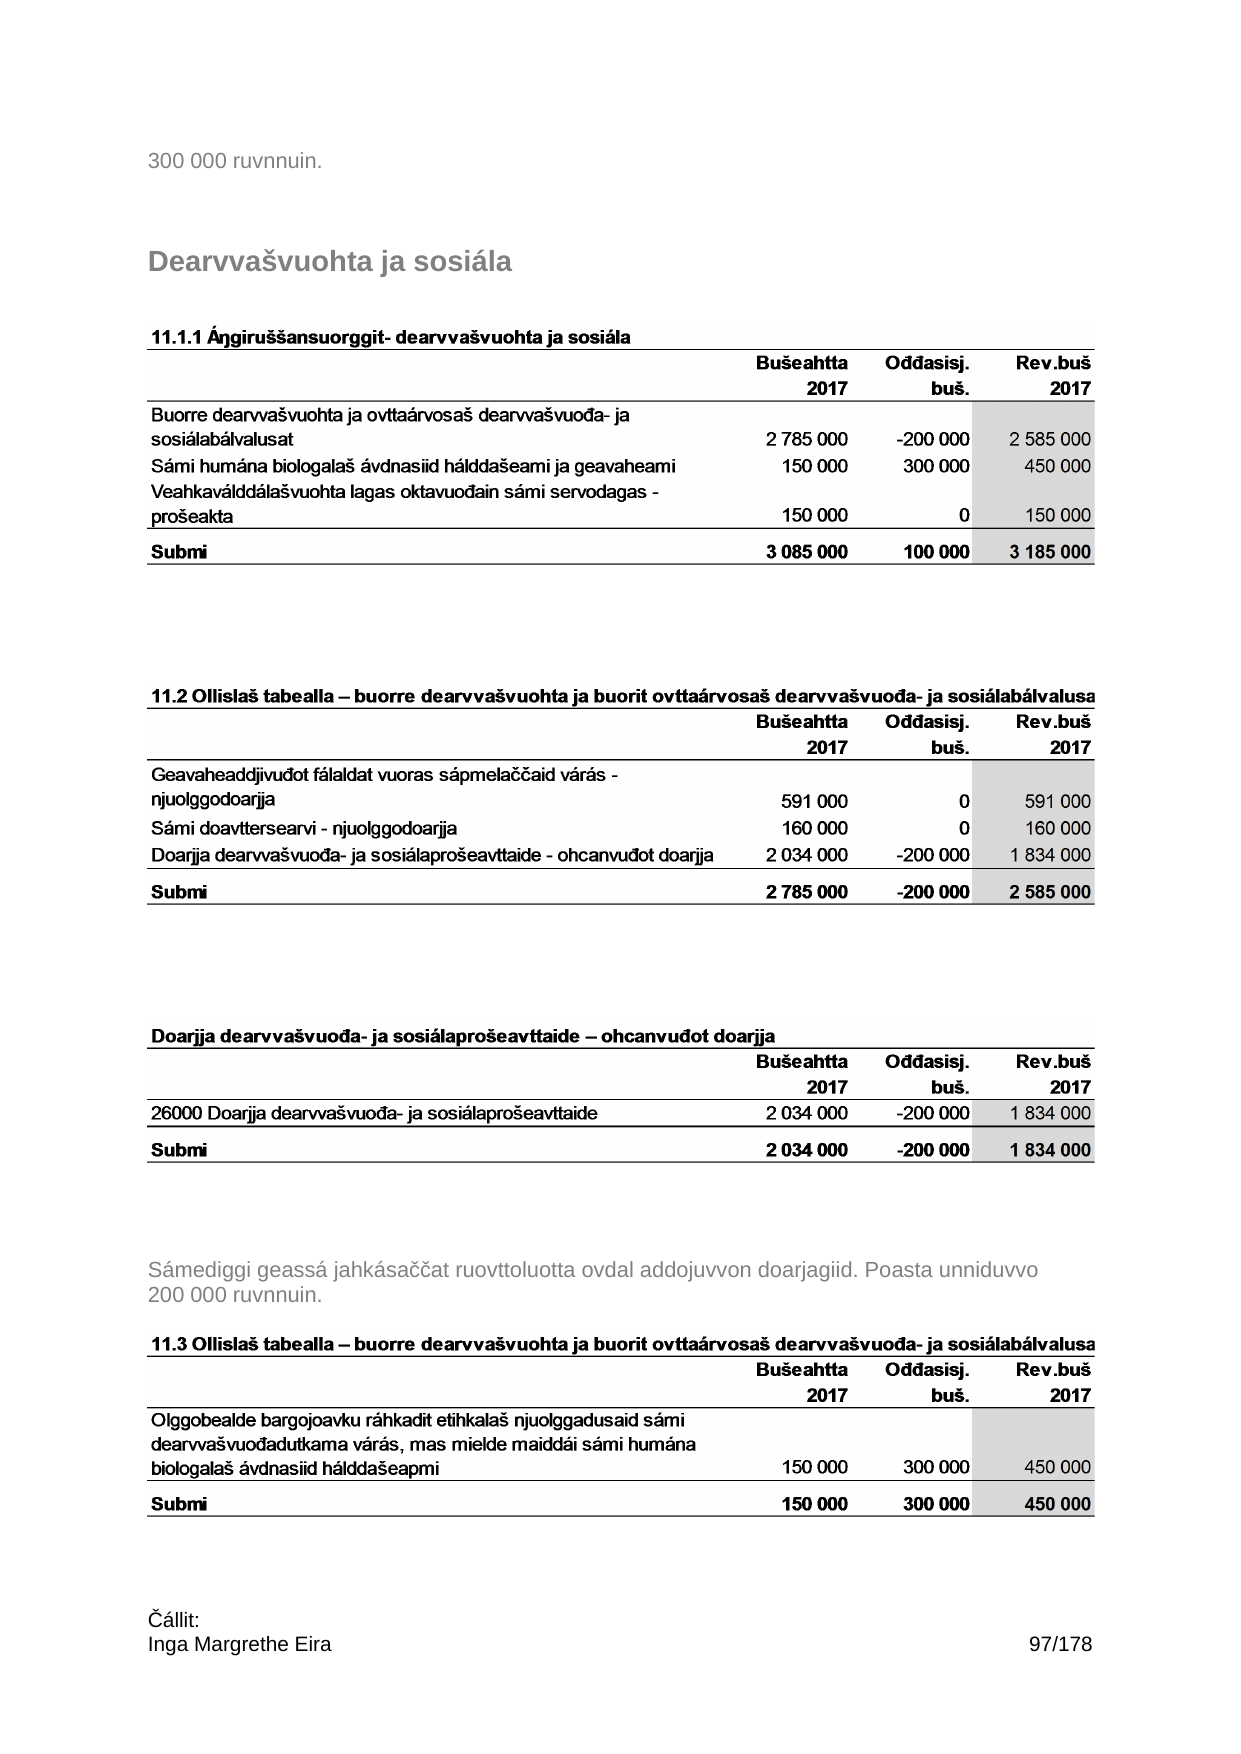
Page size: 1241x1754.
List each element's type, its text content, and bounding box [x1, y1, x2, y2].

picture [147, 1022, 1095, 1163]
picture [147, 682, 1095, 905]
picture [147, 1330, 1095, 1517]
table_header 300 000 ruvnnuin. Dearvvašvuohta ja sosiála Sámediggi geassá jahkásaččat ruovttoluotta ovdal addojuvvon doarjagiid. Poasta unniduvvo 200 000 ruvnnuin. [136, 148, 1104, 1588]
picture [147, 323, 1095, 565]
